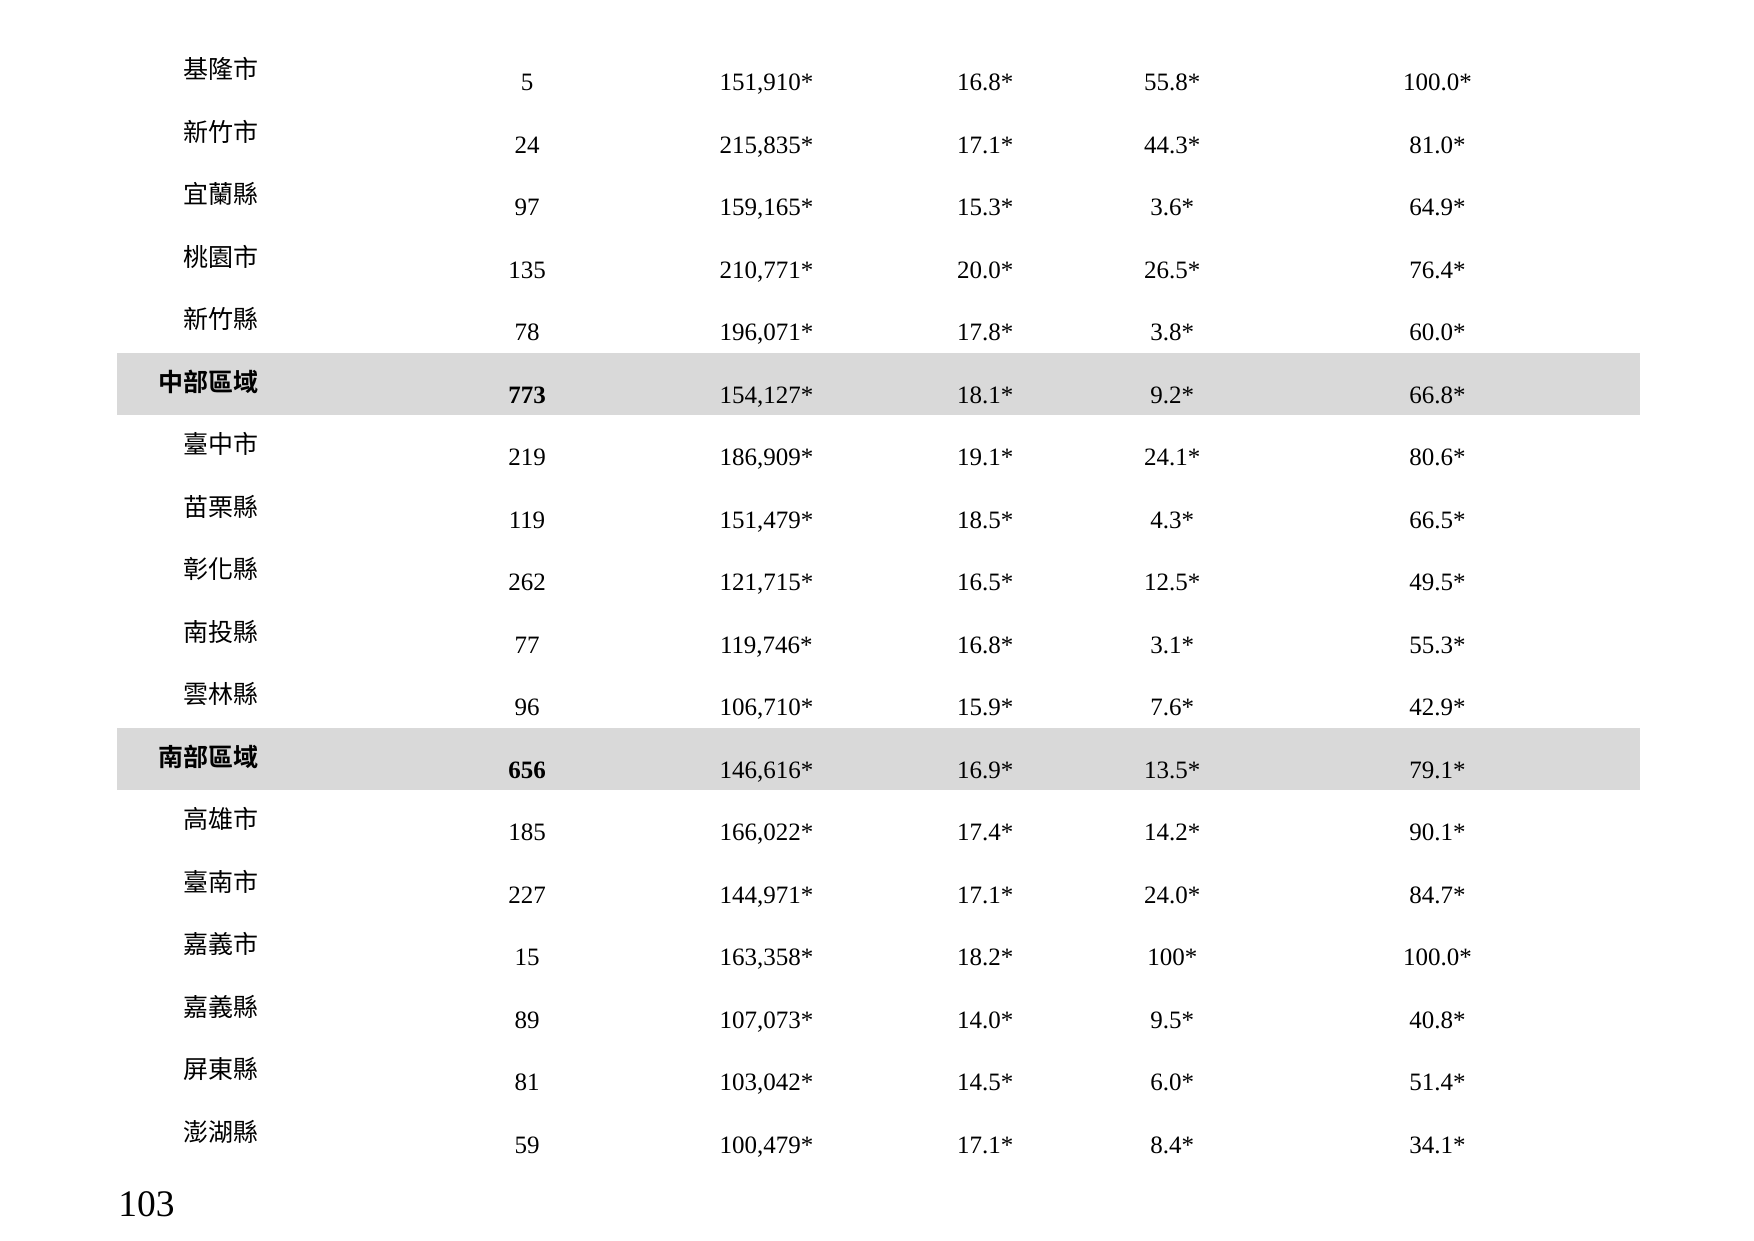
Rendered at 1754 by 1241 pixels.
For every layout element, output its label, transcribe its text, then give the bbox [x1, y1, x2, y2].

table_cell 262 [400, 540, 636, 603]
table_cell 16.8* [865, 40, 1094, 103]
table_cell 5 [400, 40, 636, 103]
table_cell 14.2* [1094, 790, 1360, 853]
table_cell 3.6* [1094, 165, 1360, 228]
table_cell 9.5* [1094, 978, 1360, 1040]
table_cell 17.4* [865, 790, 1094, 853]
table_cell 基隆市 [117, 40, 400, 103]
table_cell 96 [400, 665, 636, 728]
table_cell 121,715* [636, 540, 865, 603]
table_cell 24.1* [1094, 415, 1360, 478]
table_cell 4.3* [1094, 478, 1360, 540]
table_cell 77 [400, 603, 636, 665]
table_cell 144,971* [636, 853, 865, 915]
table_cell 18.1* [865, 353, 1094, 415]
table_cell 219 [400, 415, 636, 478]
table_cell 84.7* [1360, 853, 1640, 915]
table_cell 24.0* [1094, 853, 1360, 915]
table_cell 55.8* [1094, 40, 1360, 103]
table_cell 雲林縣 [117, 665, 400, 728]
table_cell 中部區域 [117, 353, 400, 415]
table_cell 17.8* [865, 290, 1094, 353]
table_cell 166,022* [636, 790, 865, 853]
table_cell 151,479* [636, 478, 865, 540]
table_cell 26.5* [1094, 228, 1360, 290]
table_cell 18.5* [865, 478, 1094, 540]
table_cell 新竹縣 [117, 290, 400, 353]
table_cell 苗栗縣 [117, 478, 400, 540]
table_cell 嘉義縣 [117, 978, 400, 1040]
table_cell 17.1* [865, 1103, 1094, 1165]
table_cell 南投縣 [117, 603, 400, 665]
table_cell 151,910* [636, 40, 865, 103]
table_cell 宜蘭縣 [117, 165, 400, 228]
table_cell 42.9* [1360, 665, 1640, 728]
table_cell 81.0* [1360, 103, 1640, 165]
table_cell 彰化縣 [117, 540, 400, 603]
table_cell 15.3* [865, 165, 1094, 228]
table_cell 76.4* [1360, 228, 1640, 290]
table_cell 154,127* [636, 353, 865, 415]
table_cell 100.0* [1360, 915, 1640, 978]
table_cell 44.3* [1094, 103, 1360, 165]
table_cell 7.6* [1094, 665, 1360, 728]
table_cell 9.2* [1094, 353, 1360, 415]
table_cell 80.6* [1360, 415, 1640, 478]
table_cell 119 [400, 478, 636, 540]
table_cell 64.9* [1360, 165, 1640, 228]
table_cell 3.8* [1094, 290, 1360, 353]
table_cell 3.1* [1094, 603, 1360, 665]
table_cell 107,073* [636, 978, 865, 1040]
table_cell 15 [400, 915, 636, 978]
table_cell 103,042* [636, 1040, 865, 1103]
table_cell 14.0* [865, 978, 1094, 1040]
table_cell 106,710* [636, 665, 865, 728]
table_cell 100* [1094, 915, 1360, 978]
table_cell 89 [400, 978, 636, 1040]
table_cell 南部區域 [117, 728, 400, 790]
table_cell 186,909* [636, 415, 865, 478]
table_cell 13.5* [1094, 728, 1360, 790]
table_cell 18.2* [865, 915, 1094, 978]
table_cell 高雄市 [117, 790, 400, 853]
table_cell 15.9* [865, 665, 1094, 728]
table_cell 6.0* [1094, 1040, 1360, 1103]
table_cell 159,165* [636, 165, 865, 228]
table_cell 97 [400, 165, 636, 228]
table_cell 146,616* [636, 728, 865, 790]
table_cell 8.4* [1094, 1103, 1360, 1165]
table_cell 屏東縣 [117, 1040, 400, 1103]
table_cell 19.1* [865, 415, 1094, 478]
table_cell 227 [400, 853, 636, 915]
table_cell 51.4* [1360, 1040, 1640, 1103]
table_cell 210,771* [636, 228, 865, 290]
table_cell 16.8* [865, 603, 1094, 665]
table_cell 119,746* [636, 603, 865, 665]
table_cell 澎湖縣 [117, 1103, 400, 1165]
table_cell 12.5* [1094, 540, 1360, 603]
table_cell 100.0* [1360, 40, 1640, 103]
table_cell 55.3* [1360, 603, 1640, 665]
table_cell 79.1* [1360, 728, 1640, 790]
table_cell 59 [400, 1103, 636, 1165]
table_cell 163,358* [636, 915, 865, 978]
table_cell 40.8* [1360, 978, 1640, 1040]
table_cell 60.0* [1360, 290, 1640, 353]
table_cell 20.0* [865, 228, 1094, 290]
table_cell 34.1* [1360, 1103, 1640, 1165]
table_cell 16.5* [865, 540, 1094, 603]
table_cell 17.1* [865, 103, 1094, 165]
table_cell 90.1* [1360, 790, 1640, 853]
table_cell 臺中市 [117, 415, 400, 478]
table_cell 78 [400, 290, 636, 353]
table_cell 14.5* [865, 1040, 1094, 1103]
table_cell 66.8* [1360, 353, 1640, 415]
table_cell 66.5* [1360, 478, 1640, 540]
table_cell 215,835* [636, 103, 865, 165]
table_cell 49.5* [1360, 540, 1640, 603]
table_cell 嘉義市 [117, 915, 400, 978]
table_cell 新竹市 [117, 103, 400, 165]
table_cell 135 [400, 228, 636, 290]
table_cell 16.9* [865, 728, 1094, 790]
table_cell 773 [400, 353, 636, 415]
table_cell 196,071* [636, 290, 865, 353]
table_cell 185 [400, 790, 636, 853]
table_cell 656 [400, 728, 636, 790]
table_cell 24 [400, 103, 636, 165]
table_cell 81 [400, 1040, 636, 1103]
table_cell 臺南市 [117, 853, 400, 915]
table_cell 桃園市 [117, 228, 400, 290]
table_cell 100,479* [636, 1103, 865, 1165]
table_cell 17.1* [865, 853, 1094, 915]
